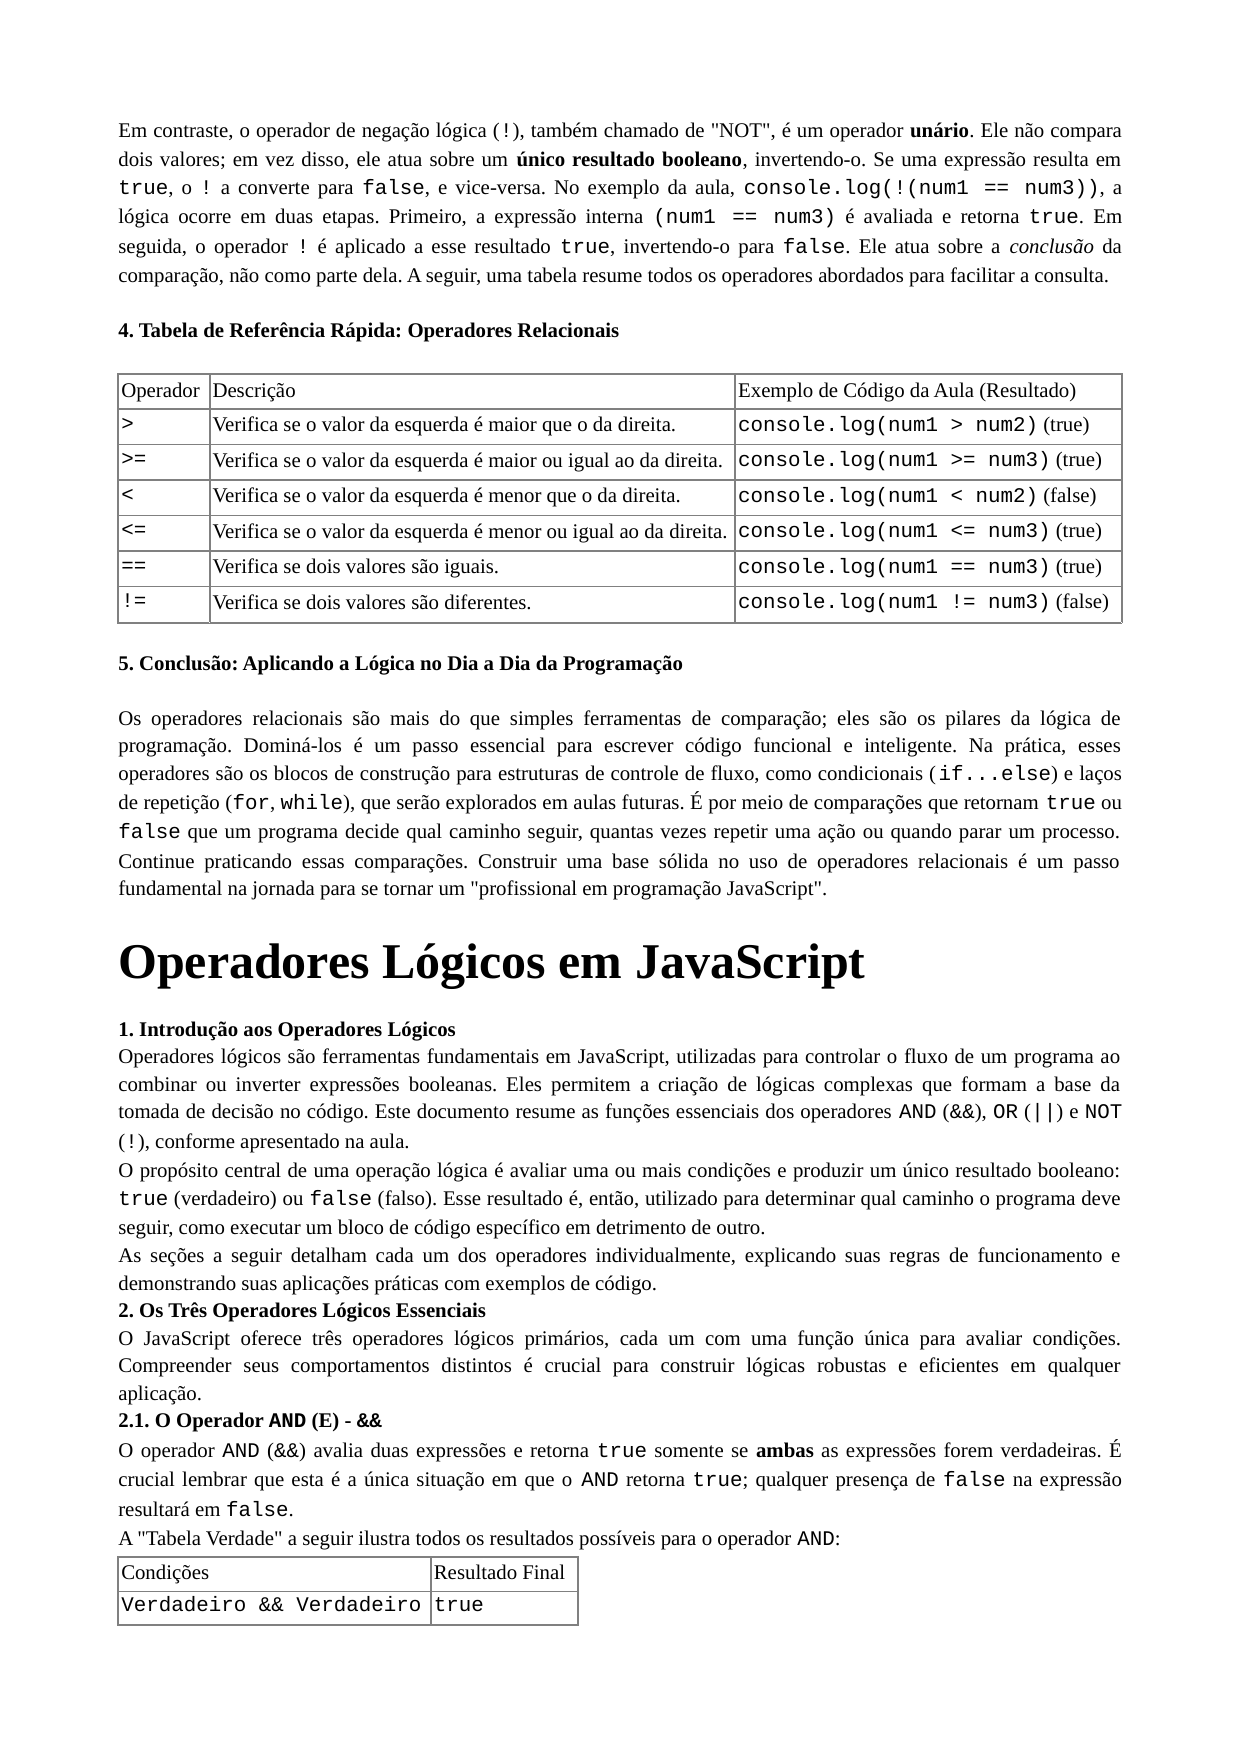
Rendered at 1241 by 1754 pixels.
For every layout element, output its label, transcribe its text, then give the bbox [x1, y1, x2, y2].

table_cell != [119, 587, 209, 621]
table_cell == [119, 552, 209, 586]
table_cell Verifica se o valor da esquerda é maior que o da direita. [211, 410, 734, 444]
text Em contraste, o operador de negação lógica (!), também chamado de "NOT", é um operador unário. Ele não compara dois valores; em vez disso, ele atua sobre um único resultado booleano, invertendo-o. Se uma expressão resulta em true, o ! a converte para false, e vice-versa. No exemplo da aula, console.log(!(num1 == num3)), a lógica ocorre em duas etapas. Primeiro, a expressão interna (num1 == num3) é avaliada e retorna true. Em seguida, o operador ! é aplicado a esse resultado true, invertendo-o para false. Ele atua sobre a conclusão da comparação, não como parte dela. A seguir, uma tabela resume todos os operadores abordados para facilitar a consulta. [118, 118, 1122, 287]
subtitle 5. Conclusão: Aplicando a Lógica no Dia a Dia da Programação [118, 651, 1122, 674]
table_cell Verdadeiro && Verdadeiro [119, 1592, 430, 1624]
table_cell console.log(num1 >= num3) (true) [736, 445, 1121, 479]
text Os operadores relacionais são mais do que simples ferramentas de comparação; eles são os pilares da lógica de programação. Dominá-los é um passo essencial para escrever código funcional e inteligente. Na prática, esses operadores são os blocos de construção para estruturas de controle de fluxo, como condicionais (if...else) e laços de repetição (for, while), que serão explorados em aulas futuras. É por meio de comparações que retornam true ou false que um programa decide qual caminho seguir, quantas vezes repetir uma ação ou quando parar um processo. Continue praticando essas comparações. Construir uma base sólida no uso de operadores relacionais é um passo fundamental na jornada para se tornar um "profissional em programação JavaScript". [118, 706, 1122, 900]
table_cell > [119, 410, 209, 444]
table_cell Verifica se o valor da esquerda é maior ou igual ao da direita. [211, 445, 734, 479]
table_cell console.log(num1 <= num3) (true) [736, 516, 1121, 550]
table_cell console.log(num1 > num2) (true) [736, 410, 1121, 444]
table_header Operador [119, 375, 209, 408]
subtitle Operadores Lógicos em JavaScript [118, 932, 1122, 989]
table_header Descrição [211, 375, 734, 408]
table_header Condições [119, 1558, 430, 1591]
table_cell < [119, 481, 209, 515]
text A "Tabela Verdade" a seguir ilustra todos os resultados possíveis para o operador AND: [118, 1526, 1122, 1552]
text As seções a seguir detalham cada um dos operadores individualmente, explicando suas regras de funcionamento e demonstrando suas aplicações práticas com exemplos de código. [118, 1243, 1122, 1294]
table_cell Verifica se o valor da esquerda é menor ou igual ao da direita. [211, 516, 734, 550]
table_cell Verifica se dois valores são diferentes. [211, 587, 734, 621]
table_cell >= [119, 445, 209, 479]
subtitle 4. Tabela de Referência Rápida: Operadores Relacionais [118, 318, 1122, 342]
table_header Exemplo de Código da Aula (Resultado) [736, 375, 1121, 408]
text O JavaScript oferece três operadores lógicos primários, cada um com uma função única para avaliar condições. Compreender seus comportamentos distintos é crucial para construir lógicas robustas e eficientes em qualquer aplicação. [118, 1326, 1122, 1405]
table_cell console.log(num1 == num3) (true) [736, 552, 1121, 586]
text O operador AND (&&) avalia duas expressões e retorna true somente se ambas as expressões forem verdadeiras. É crucial lembrar que esta é a única situação em que o AND retorna true; qualquer presença de false na expressão resultará em false. [118, 1438, 1122, 1522]
table_header Resultado Final [432, 1558, 577, 1591]
subtitle 2.1. O Operador AND (E) - && [118, 1408, 1122, 1434]
subtitle 1. Introdução aos Operadores Lógicos [118, 1017, 1122, 1041]
table_cell <= [119, 516, 209, 550]
table_cell console.log(num1 < num2) (false) [736, 481, 1121, 515]
table_cell Verifica se dois valores são iguais. [211, 552, 734, 586]
text O propósito central de uma operação lógica é avaliar uma ou mais condições e produzir um único resultado booleano: true (verdadeiro) ou false (falso). Esse resultado é, então, utilizado para determinar qual caminho o programa deve seguir, como executar um bloco de código específico em detrimento de outro. [118, 1158, 1122, 1239]
text Operadores lógicos são ferramentas fundamentais em JavaScript, utilizadas para controlar o fluxo de um programa ao combinar ou inverter expressões booleanas. Eles permitem a criação de lógicas complexas que formam a base da tomada de decisão no código. Este documento resume as funções essenciais dos operadores AND (&&), OR (||) e NOT (!), conforme apresentado na aula. [118, 1044, 1122, 1154]
table_cell Verifica se o valor da esquerda é menor que o da direita. [211, 481, 734, 515]
table_cell true [432, 1592, 577, 1624]
subtitle 2. Os Três Operadores Lógicos Essenciais [118, 1298, 1122, 1322]
table_cell console.log(num1 != num3) (false) [736, 587, 1121, 621]
